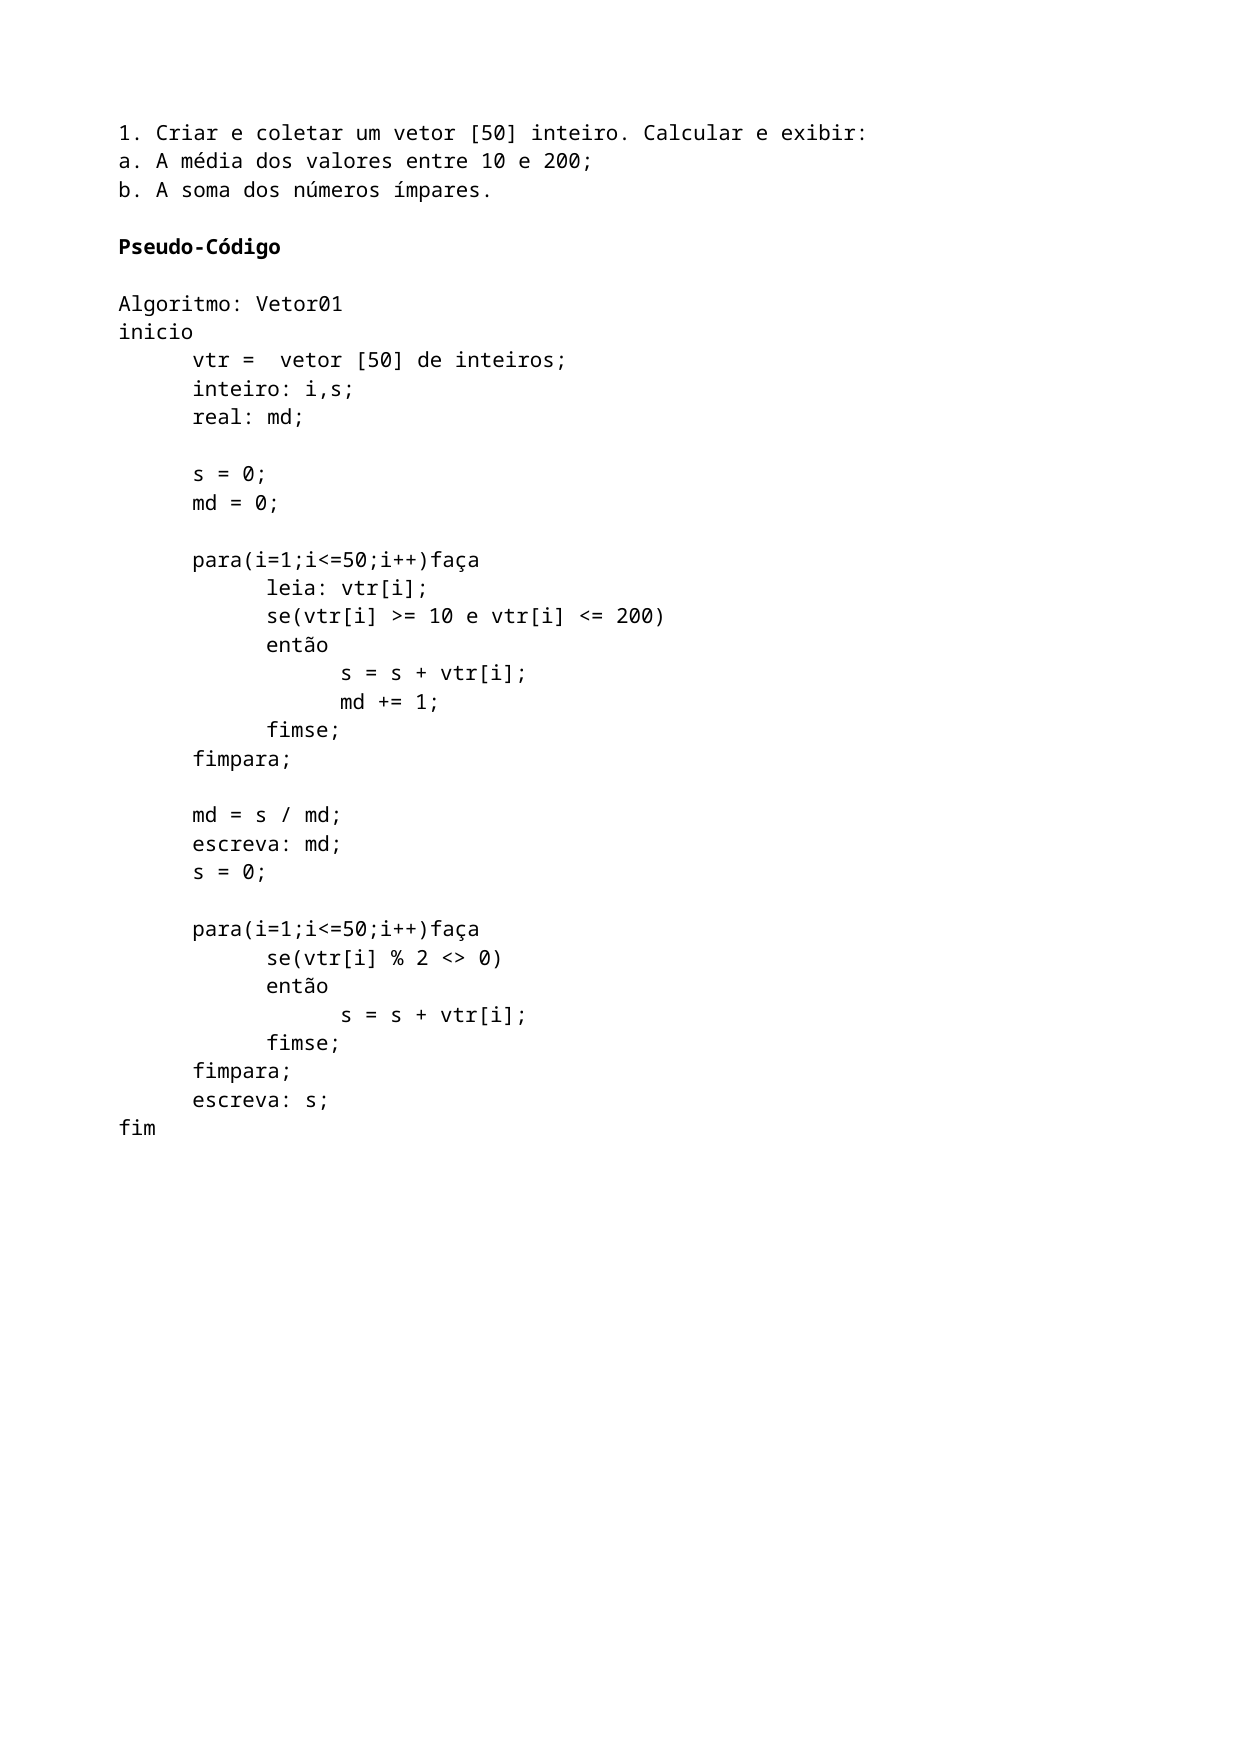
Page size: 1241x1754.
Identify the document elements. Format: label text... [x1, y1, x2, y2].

text inicio [118, 317, 1122, 346]
text Pseudo-Código [118, 232, 1122, 260]
text md += 1; [118, 687, 1122, 715]
text escreva: s; [118, 1085, 1122, 1113]
text para(i=1;i<=50;i++)faça [118, 914, 1122, 943]
text fimpara; [118, 1057, 1122, 1085]
text então [118, 630, 1122, 658]
text s = s + vtr[i]; [118, 658, 1122, 687]
text s = 0; [118, 459, 1122, 488]
text para(i=1;i<=50;i++)faça [118, 545, 1122, 573]
text então [118, 971, 1122, 1000]
text fimse; [118, 1028, 1122, 1057]
text fim [118, 1113, 1122, 1142]
text Algoritmo: Vetor01 [118, 289, 1122, 317]
text real: md; [118, 402, 1122, 431]
text escreva: md; [118, 829, 1122, 857]
text fimpara; [118, 744, 1122, 772]
text b. A soma dos números ímpares. [118, 175, 1122, 203]
text fimse; [118, 715, 1122, 744]
text vtr = vetor [50] de inteiros; [118, 346, 1122, 374]
text md = 0; [118, 488, 1122, 516]
text 1. Criar e coletar um vetor [50] inteiro. Calcular e exibir: [118, 118, 1122, 147]
text a. A média dos valores entre 10 e 200; [118, 147, 1122, 175]
text md = s / md; [118, 801, 1122, 829]
text se(vtr[i] >= 10 e vtr[i] <= 200) [118, 602, 1122, 630]
text inteiro: i,s; [118, 374, 1122, 402]
text s = s + vtr[i]; [118, 1000, 1122, 1028]
text leia: vtr[i]; [118, 573, 1122, 602]
text s = 0; [118, 857, 1122, 886]
text se(vtr[i] % 2 <> 0) [118, 943, 1122, 971]
